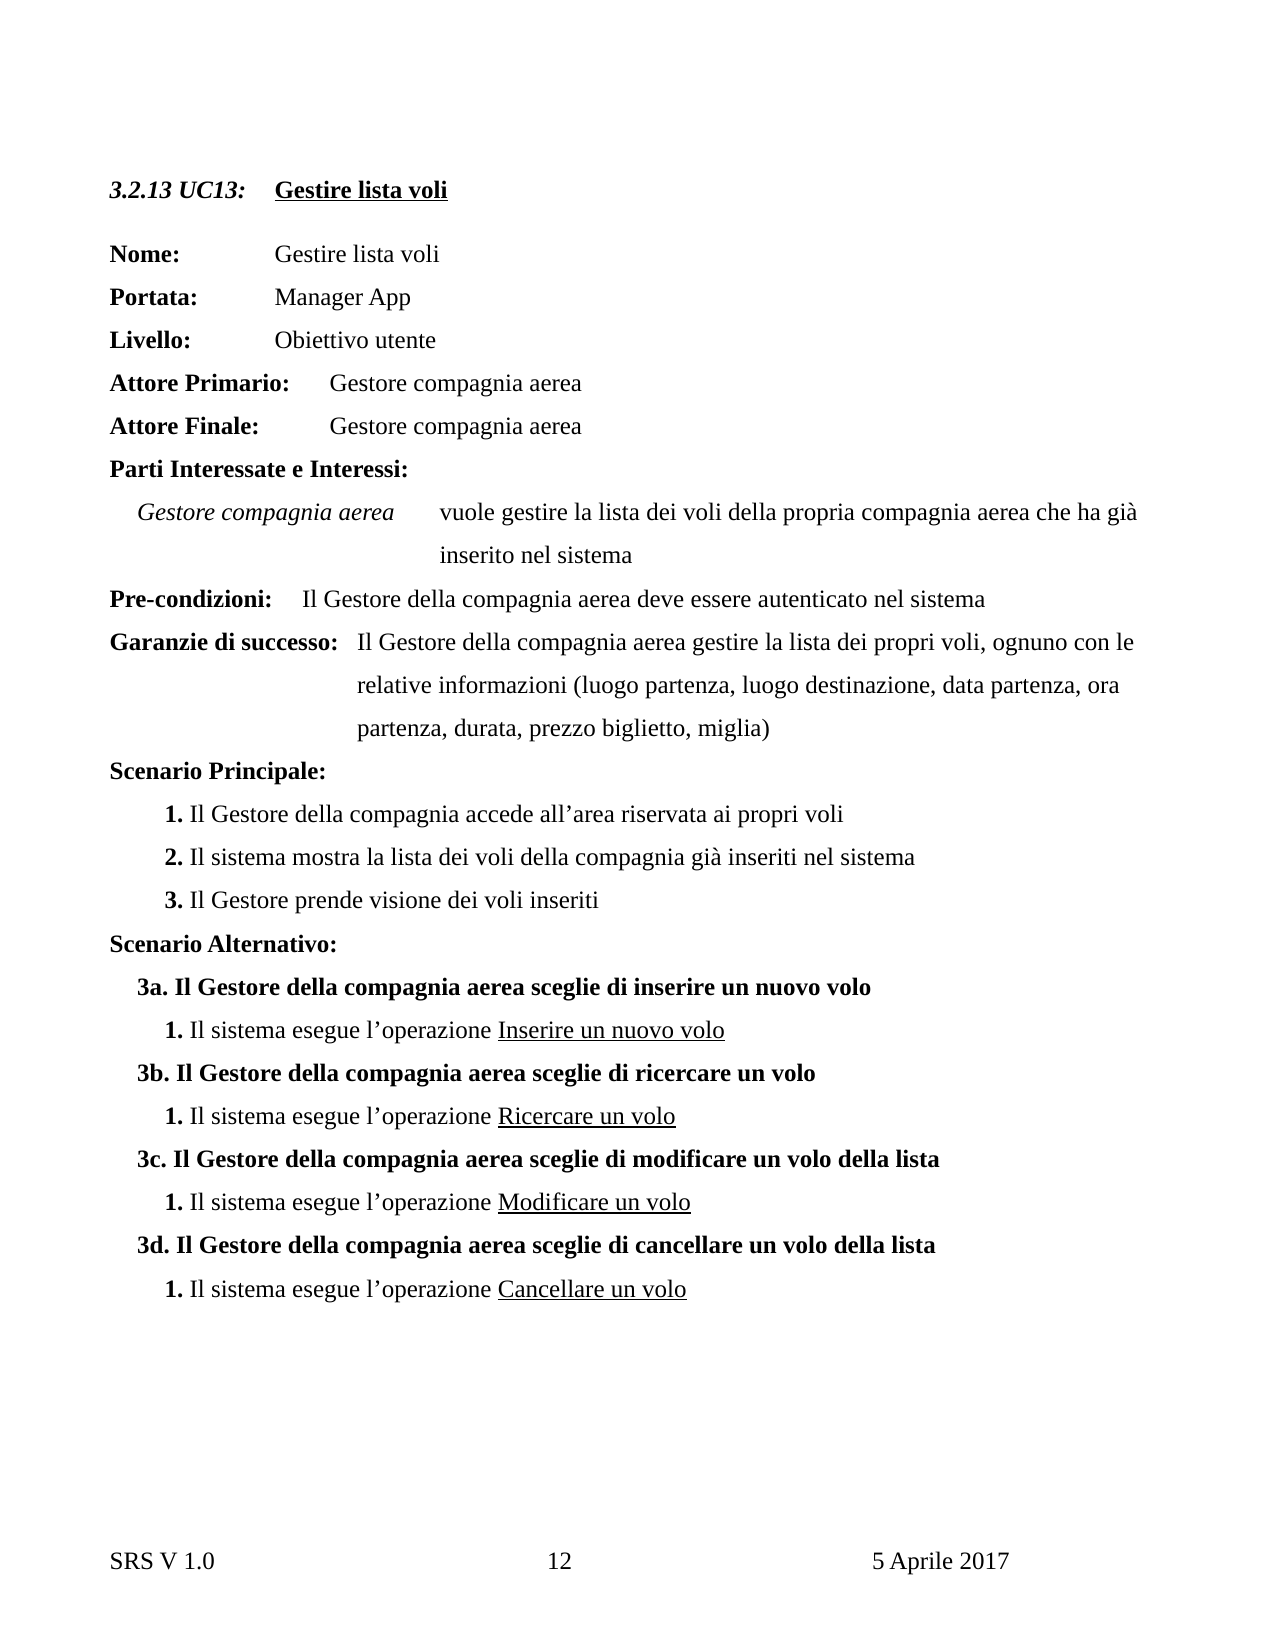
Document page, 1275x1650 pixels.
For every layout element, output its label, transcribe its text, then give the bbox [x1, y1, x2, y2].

text 1. Il sistema esegue l’operazione Inserire un nuovo volo [109, 1015, 1162, 1044]
text Pre-condizioni: Il Gestore della compagnia aerea deve essere autenticato nel sistema [109, 584, 1162, 612]
text 3d. Il Gestore della compagnia aerea sceglie di cancellare un volo della lista [109, 1231, 1162, 1259]
text 2. Il sistema mostra la lista dei voli della compagnia già inseriti nel sistema [109, 842, 1162, 871]
text Portata: Manager App [109, 282, 1162, 311]
text Scenario Alternativo: [109, 929, 1162, 957]
text 3. Il Gestore prende visione dei voli inseriti [109, 886, 1162, 914]
subtitle 3.2.13 UC13: Gestire lista voli [109, 175, 1162, 204]
text Scenario Principale: [109, 756, 1162, 785]
text Nome: Gestire lista voli [109, 239, 1162, 267]
text Attore Primario: Gestore compagnia aerea [109, 368, 1162, 397]
text Livello: Obiettivo utente [109, 325, 1162, 354]
text Parti Interessate e Interessi: [109, 454, 1162, 483]
text 1. Il sistema esegue l’operazione Ricercare un volo [109, 1101, 1162, 1130]
text Gestore compagnia aerea vuole gestire la lista dei voli della propria compagnia aerea che ha già inserito nel sistema [109, 497, 1162, 569]
text Garanzie di successo: Il Gestore della compagnia aerea gestire la lista dei propri voli, ognuno con le relative informazioni (luogo partenza, luogo destinazione, data partenza, ora partenza, durata, prezzo biglietto, miglia) [109, 627, 1162, 742]
text 3b. Il Gestore della compagnia aerea sceglie di ricercare un volo [109, 1058, 1162, 1087]
text 3c. Il Gestore della compagnia aerea sceglie di modificare un volo della lista [109, 1144, 1162, 1173]
text 1. Il Gestore della compagnia accede all’area riservata ai propri voli [109, 799, 1162, 828]
text 1. Il sistema esegue l’operazione Modificare un volo [109, 1187, 1162, 1216]
text 3a. Il Gestore della compagnia aerea sceglie di inserire un nuovo volo [109, 972, 1162, 1001]
text 1. Il sistema esegue l’operazione Cancellare un volo [109, 1274, 1162, 1302]
text Attore Finale: Gestore compagnia aerea [109, 411, 1162, 440]
